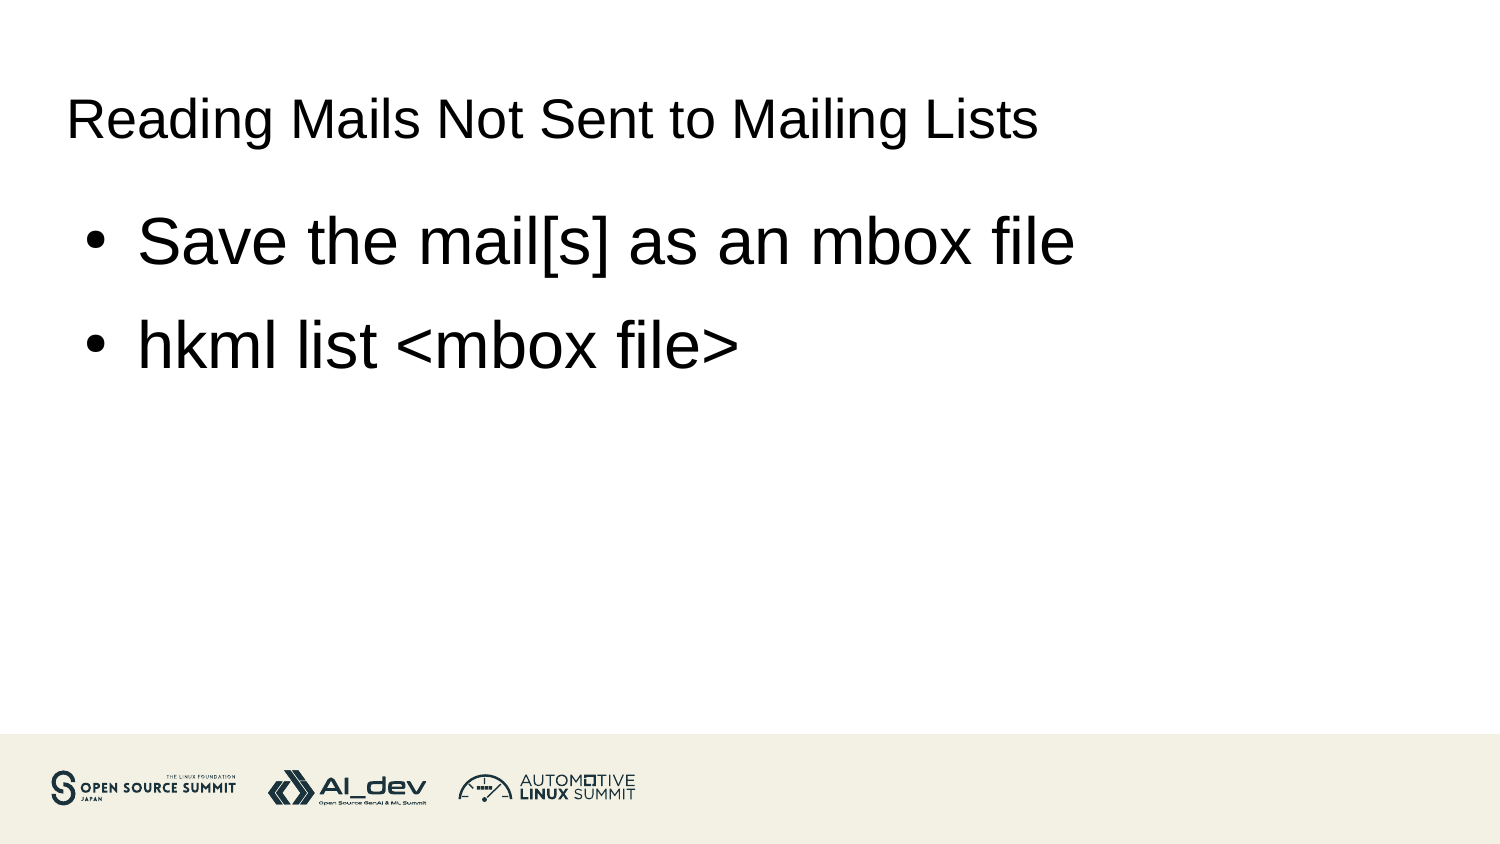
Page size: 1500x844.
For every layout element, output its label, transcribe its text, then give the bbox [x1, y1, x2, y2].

title Reading Mails Not Sent to Mailing Lists [51, 72, 1449, 167]
list Save the mail[s] as an mbox file hkml list <mbox file> [51, 189, 1449, 734]
